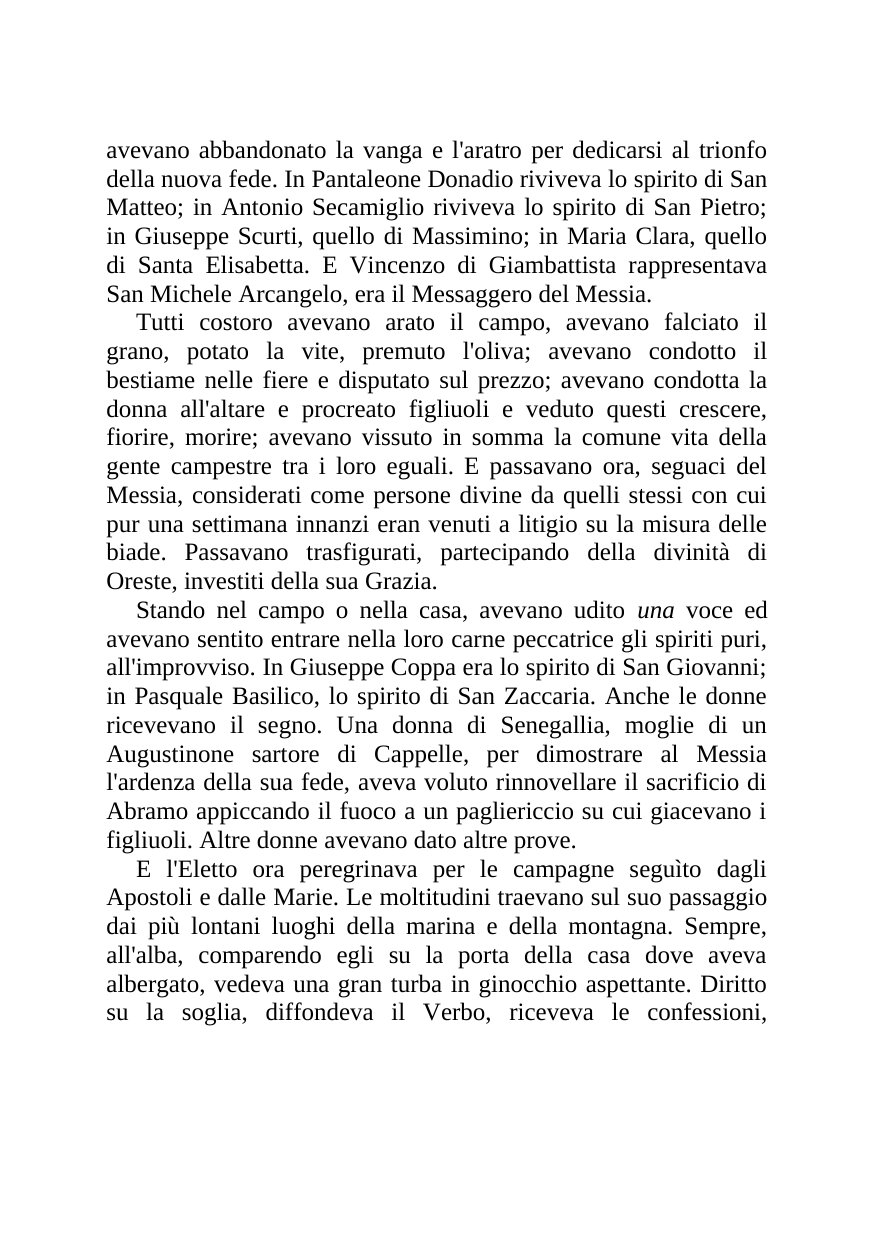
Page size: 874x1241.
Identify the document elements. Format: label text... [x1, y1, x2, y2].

text avevano abbandonato la vanga e l'aratro per dedicarsi al trionfo della nuova fede. In Pantaleone Donadio riviveva lo spirito di San Matteo; in Antonio Secamiglio riviveva lo spirito di San Pietro; in Giuseppe Scurti, quello di Massimino; in Maria Clara, quello di Santa Elisabetta. E Vincenzo di Giambattista rappresentava San Michele Arcangelo, era il Messaggero del Messia. [106, 135, 768, 307]
text Tutti costoro avevano arato il campo, avevano falciato il grano, potato la vite, premuto l'oliva; avevano condotto il bestiame nelle fiere e disputato sul prezzo; avevano condotta la donna all'altare e procreato figliuoli e veduto questi crescere, fiorire, morire; avevano vissuto in somma la comune vita della gente campestre tra i loro eguali. E passavano ora, seguaci del Messia, considerati come persone divine da quelli stessi con cui pur una settimana innanzi eran venuti a litigio su la misura delle biade. Passavano trasfigurati, partecipando della divinità di Oreste, investiti della sua Grazia. [106, 307, 768, 595]
text Stando nel campo o nella casa, avevano udito una voce ed avevano sentito entrare nella loro carne peccatrice gli spiriti puri, all'improvviso. In Giuseppe Coppa era lo spirito di San Giovanni; in Pasquale Basilico, lo spirito di San Zaccaria. Anche le donne ricevevano il segno. Una donna di Senegallia, moglie di un Augustinone sartore di Cappelle, per dimostrare al Messia l'ardenza della sua fede, aveva voluto rinnovellare il sacrificio di Abramo appiccando il fuoco a un pagliericcio su cui giacevano i figliuoli. Altre donne avevano dato altre prove. [106, 595, 768, 854]
text E l'Eletto ora peregrinava per le campagne seguìto dagli Apostoli e dalle Marie. Le moltitudini traevano sul suo passaggio dai più lontani luoghi della marina e della montagna. Sempre, all'alba, comparendo egli su la porta della casa dove aveva albergato, vedeva una gran turba in ginocchio aspettante. Diritto su la soglia, diffondeva il Verbo, riceveva le confessioni, [106, 854, 768, 1026]
